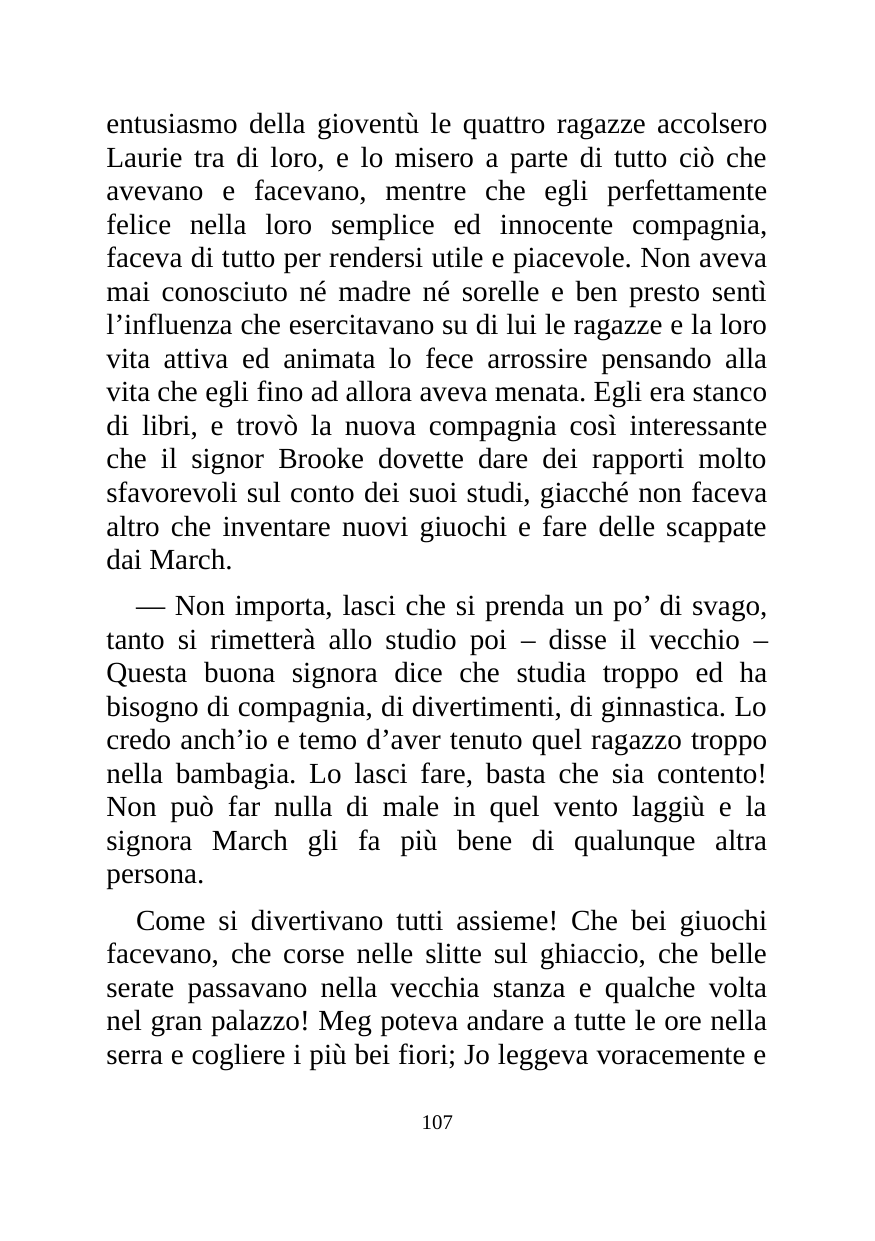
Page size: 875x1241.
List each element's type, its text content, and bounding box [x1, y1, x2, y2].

text — Non importa, lasci che si prenda un po’ di svago, tanto si rimetterà allo studio poi – disse il vecchio – Questa buona signora dice che studia troppo ed ha bisogno di compagnia, di divertimenti, di ginnastica. Lo credo anch’io e temo d’aver tenuto quel ragazzo troppo nella bambagia. Lo lasci fare, basta che sia contento! Non può far nulla di male in quel vento laggiù e la signora March gli fa più bene di qualunque altra persona. [106, 588, 768, 890]
text entusiasmo della gioventù le quattro ragazze accolsero Laurie tra di loro, e lo misero a parte di tutto ciò che avevano e facevano, mentre che egli perfettamente felice nella loro semplice ed innocente compagnia, faceva di tutto per rendersi utile e piacevole. Non aveva mai conosciuto né madre né sorelle e ben presto sentì l’influenza che esercitavano su di lui le ragazze e la loro vita attiva ed animata lo fece arrossire pensando alla vita che egli fino ad allora aveva menata. Egli era stanco di libri, e trovò la nuova compagnia così interessante che il signor Brooke dovette dare dei rapporti molto sfavorevoli sul conto dei suoi studi, giacché non faceva altro che inventare nuovi giuochi e fare delle scappate dai March. [106, 106, 768, 576]
text Come si divertivano tutti assieme! Che bei giuochi facevano, che corse nelle slitte sul ghiaccio, che belle serate passavano nella vecchia stanza e qualche volta nel gran palazzo! Meg poteva andare a tutte le ore nella serra e cogliere i più bei fiori; Jo leggeva voracemente e [106, 903, 768, 1070]
